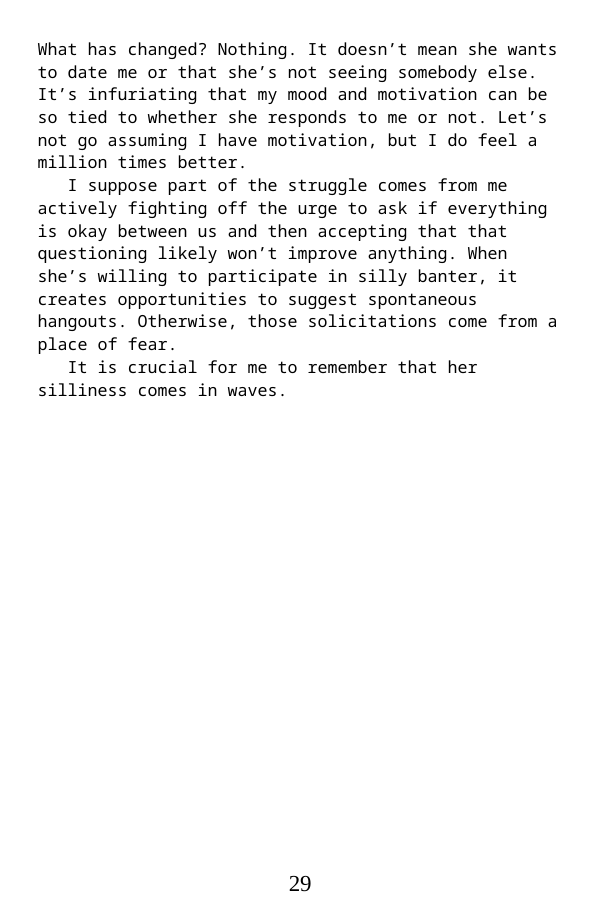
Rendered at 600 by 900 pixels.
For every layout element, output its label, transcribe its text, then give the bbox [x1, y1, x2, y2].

text What has changed? Nothing. It doesn’t mean she wants to date me or that she’s not seeing somebody else. It’s infuriating that my mood and motivation can be so tied to whether she responds to me or not. Let’s not go assuming I have motivation, but I do feel a million times better. [37, 37, 562, 174]
text It is crucial for me to remember that her silliness comes in waves. [37, 355, 562, 401]
text I suppose part of the struggle comes from me actively fighting off the urge to ask if everything is okay between us and then accepting that that questioning likely won’t improve anything. When she’s willing to participate in silly banter, it creates opportunities to suggest spontaneous hangouts. Otherwise, those solicitations come from a place of fear. [37, 174, 562, 355]
